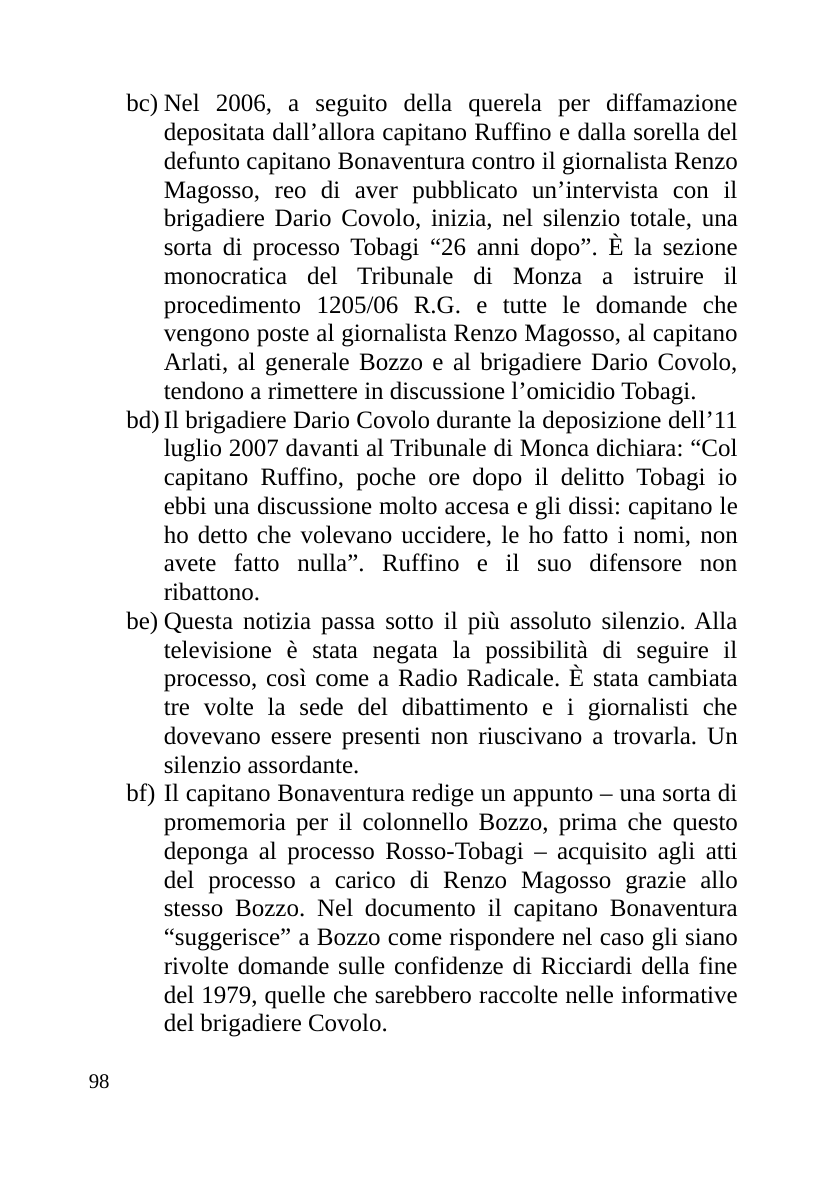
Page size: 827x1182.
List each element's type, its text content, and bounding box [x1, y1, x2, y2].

list Nel 2006, a seguito della querela per diffamazione depositata dall’allora capitano Ruffino e dalla sorella del defunto capitano Bonaventura contro il giornalista Renzo Magosso, reo di aver pubblicato un’intervista con il brigadiere Dario Covolo, inizia, nel silenzio totale, una sorta di processo Tobagi “26 anni dopo”. È la sezione monocratica del Tribunale di Monza a istruire il procedimento 1205/06 R.G. e tutte le domande che vengono poste al giornalista Renzo Magosso, al capitano Arlati, al generale Bozzo e al brigadiere Dario Covolo, tendono a rimettere in discussione l’omicidio Tobagi. [126, 88, 738, 405]
list Il capitano Bonaventura redige un appunto – una sorta di promemoria per il colonnello Bozzo, prima che questo deponga al processo Rosso-Tobagi – acquisito agli atti del processo a carico di Renzo Magosso grazie allo stesso Bozzo. Nel documento il capitano Bonaventura “suggerisce” a Bozzo come rispondere nel caso gli siano rivolte domande sulle confidenze di Ricciardi della fine del 1979, quelle che sarebbero raccolte nelle informative del brigadiere Covolo. [126, 778, 738, 1037]
list Il brigadiere Dario Covolo durante la deposizione dell’11 luglio 2007 davanti al Tribunale di Monca dichiara: “Col capitano Ruffino, poche ore dopo il delitto Tobagi io ebbi una discussione molto accesa e gli dissi: capitano le ho detto che volevano uccidere, le ho fatto i nomi, non avete fatto nulla”. Ruffino e il suo difensore non ribattono. [126, 405, 738, 606]
list Questa notizia passa sotto il più assoluto silenzio. Alla televisione è stata negata la possibilità di seguire il processo, così come a Radio Radicale. È stata cambiata tre volte la sede del dibattimento e i giornalisti che dovevano essere presenti non riuscivano a trovarla. Un silenzio assordante. [126, 606, 738, 778]
